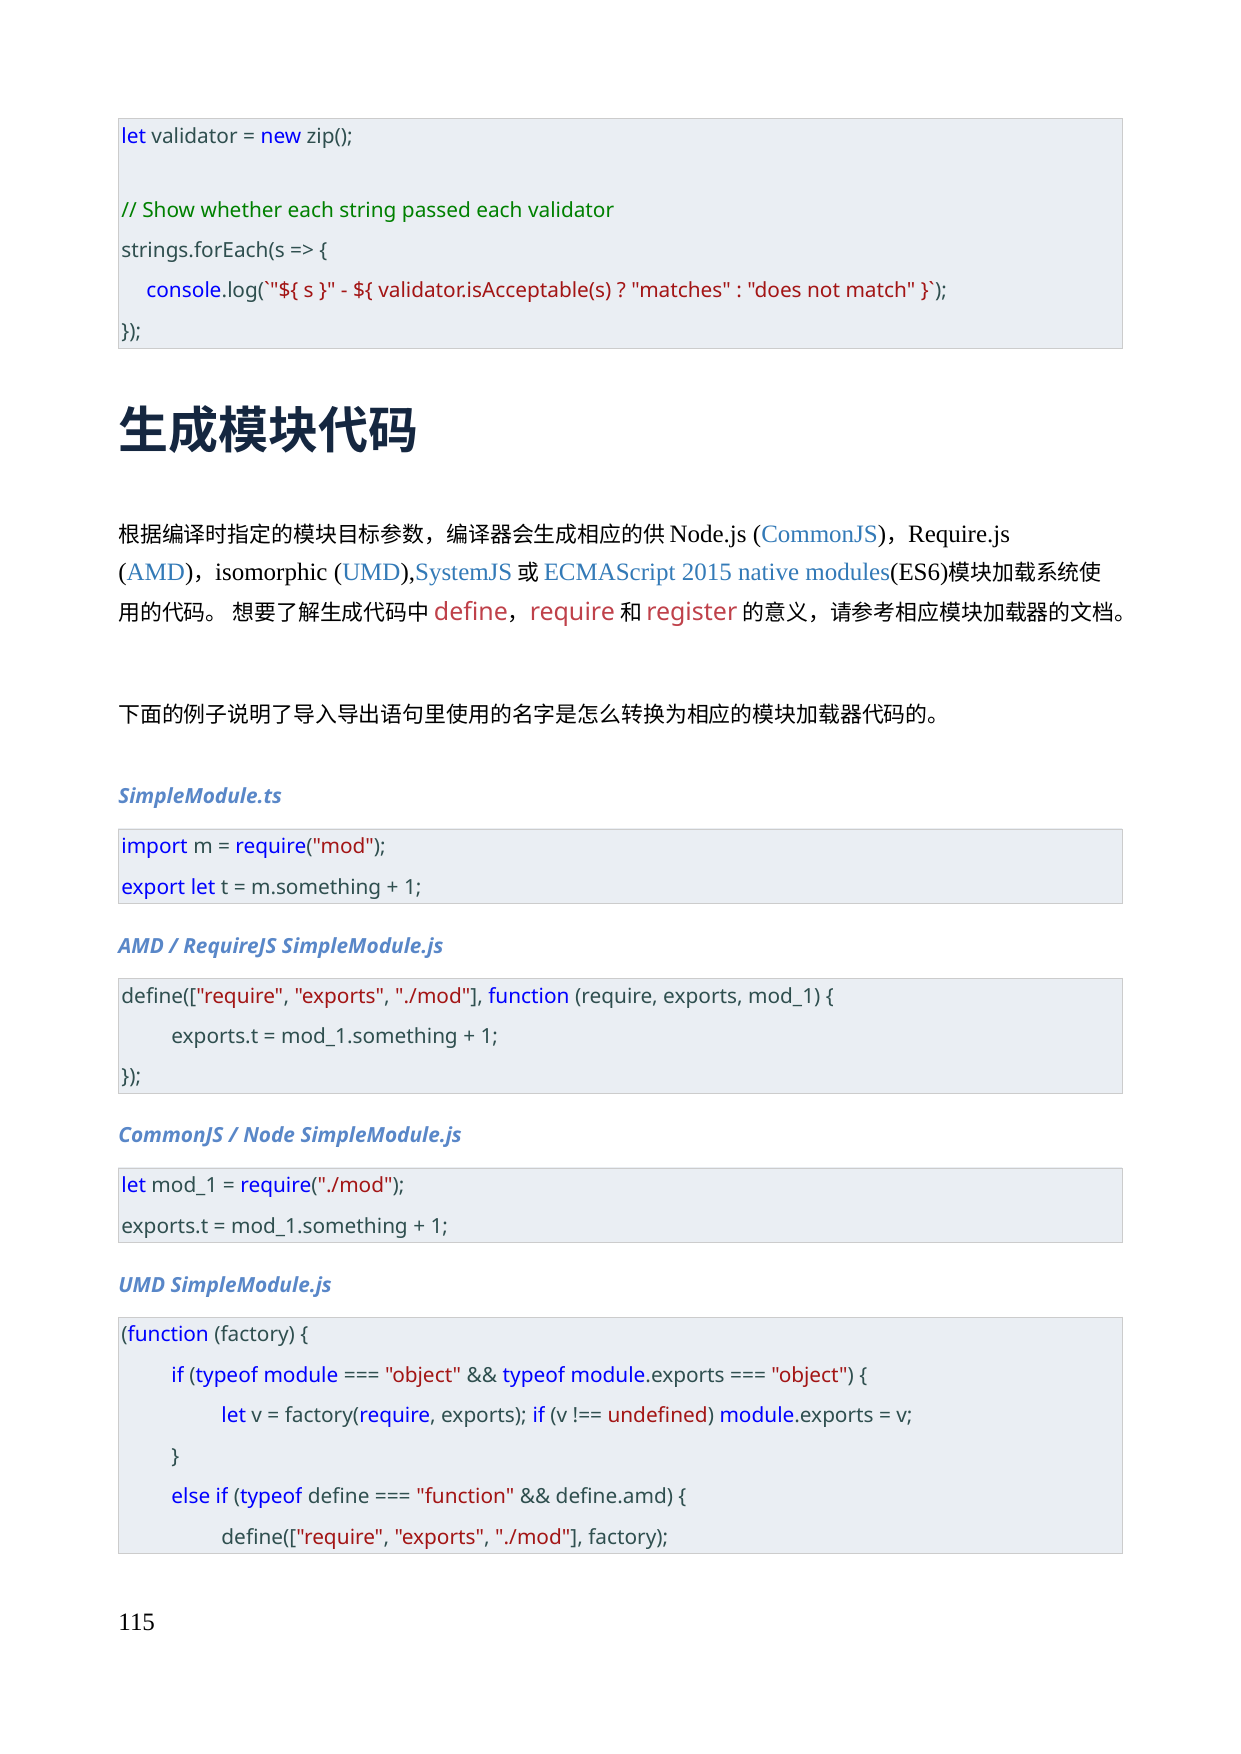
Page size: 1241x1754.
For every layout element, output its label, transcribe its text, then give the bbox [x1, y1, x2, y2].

subtitle CommonJS / Node SimpleModule.js [118, 1121, 1122, 1149]
text }); [119, 313, 1122, 348]
text console.log(`"${ s }" - ${ validator.isAcceptable(s) ? "matches" : "does not match" }`); [119, 273, 1122, 304]
text 下面的例子说明了导入导出语句里使用的名字是怎么转换为相应的模块加载器代码的。 [118, 697, 1122, 728]
subtitle 生成模块代码 [118, 391, 1122, 463]
text import m = require("mod"); [119, 830, 1122, 860]
text define(["require", "exports", "./mod"], function (require, exports, mod_1) { [119, 979, 1122, 1009]
text else if (typeof define === "function" && define.amd) { [119, 1478, 1122, 1510]
text strings.forEach(s => { [119, 232, 1122, 264]
text let validator = new zip(); [119, 119, 1122, 149]
subtitle UMD SimpleModule.js [118, 1270, 1122, 1298]
text exports.t = mod_1.something + 1; [119, 1018, 1122, 1049]
text define(["require", "exports", "./mod"], factory); [119, 1519, 1122, 1553]
text if (typeof module === "object" && typeof module.exports === "object") { [119, 1357, 1122, 1388]
text exports.t = mod_1.something + 1; [119, 1208, 1122, 1242]
text } [119, 1438, 1122, 1469]
text (function (factory) { [119, 1318, 1122, 1348]
text // Show whether each string passed each validator [119, 192, 1122, 223]
text export let t = m.something + 1; [119, 869, 1122, 903]
subtitle SimpleModule.ts [118, 782, 1122, 810]
subtitle AMD / RequireJS SimpleModule.js [118, 931, 1122, 959]
text let mod_1 = require("./mod"); [119, 1169, 1122, 1199]
text }); [119, 1058, 1122, 1093]
text let v = factory(require, exports); if (v !== undefined) module.exports = v; [119, 1397, 1122, 1429]
text 根据编译时指定的模块目标参数，编译器会生成相应的供Node.js (CommonJS)，Require.js (AMD)，isomorphic (UMD),SystemJS或ECMAScript 2015 native modules(ES6)模块加载系统使用的代码。 想要了解生成代码中define，require和register的意义，请参考相应模块加载器的文档。 [118, 517, 1122, 628]
